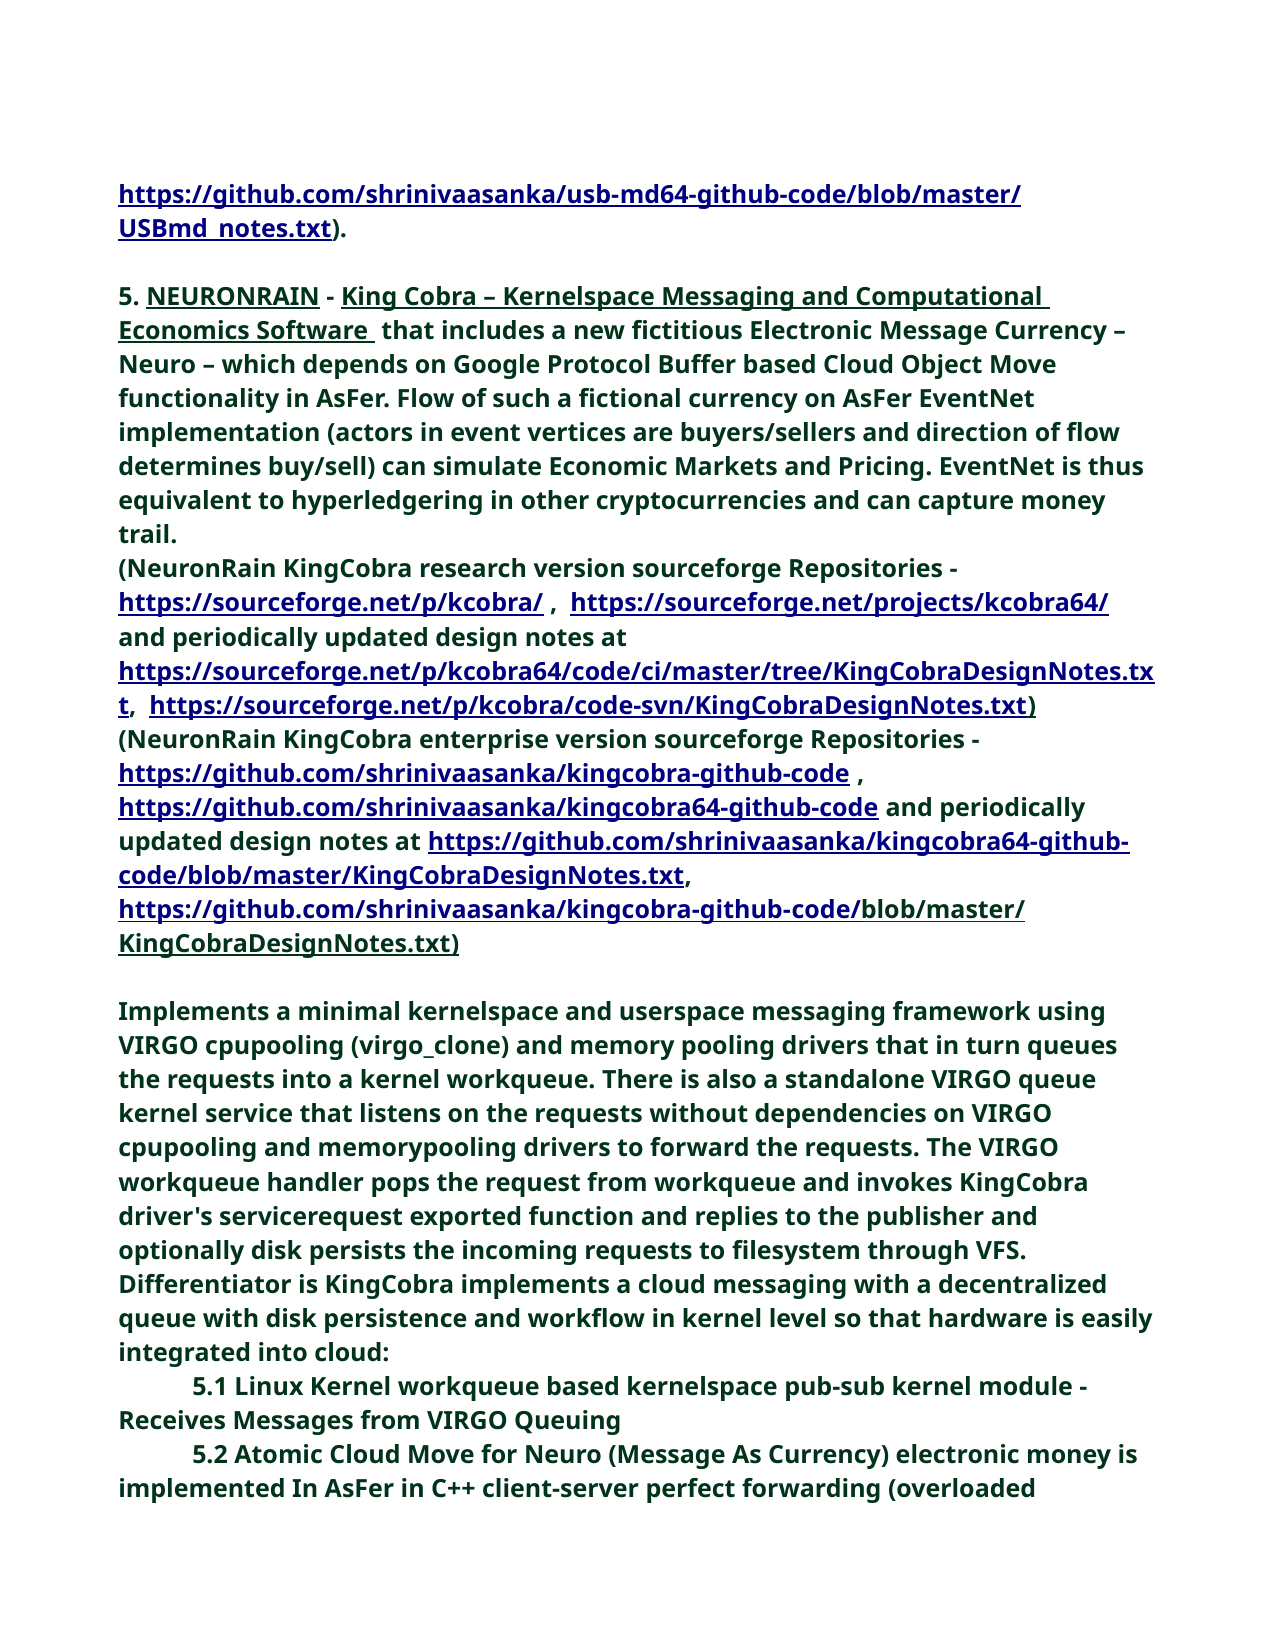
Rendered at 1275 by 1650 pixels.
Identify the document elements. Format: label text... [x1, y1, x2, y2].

text (NeuronRain KingCobra research version sourceforge Repositories - https://sourceforge.net/p/kcobra/ , https://sourceforge.net/projects/kcobra64/ and periodically updated design notes at https://sourceforge.net/p/kcobra64/code/ci/master/tree/KingCobraDesignNotes.txt, https://sourceforge.net/p/kcobra/code-svn/KingCobraDesignNotes.txt) [118, 551, 1157, 721]
text 5.1 Linux Kernel workqueue based kernelspace pub-sub kernel module - Receives Messages from VIRGO Queuing [118, 1368, 1157, 1437]
text https://github.com/shrinivaasanka/usb-md64-github-code/blob/master/USBmd_notes.txt). [118, 176, 1157, 244]
text 5. NEURONRAIN - King Cobra – Kernelspace Messaging and Computational Economics Software that includes a new fictitious Electronic Message Currency – Neuro – which depends on Google Protocol Buffer based Cloud Object Move functionality in AsFer. Flow of such a fictional currency on AsFer EventNet implementation (actors in event vertices are buyers/sellers and direction of flow determines buy/sell) can simulate Economic Markets and Pricing. EventNet is thus equivalent to hyperledgering in other cryptocurrencies and can capture money trail. [118, 278, 1157, 551]
text 5.2 Atomic Cloud Move for Neuro (Message As Currency) electronic money is implemented In AsFer in C++ client-server perfect forwarding (overloaded [118, 1437, 1157, 1505]
text (NeuronRain KingCobra enterprise version sourceforge Repositories - https://github.com/shrinivaasanka/kingcobra-github-code , https://github.com/shrinivaasanka/kingcobra64-github-code and periodically updated design notes at https://github.com/shrinivaasanka/kingcobra64-github-code/blob/master/KingCobraDesignNotes.txt, https://github.com/shrinivaasanka/kingcobra-github-code/blob/master/KingCobraDesignNotes.txt) [118, 721, 1157, 960]
text Implements a minimal kernelspace and userspace messaging framework using VIRGO cpupooling (virgo_clone) and memory pooling drivers that in turn queues the requests into a kernel workqueue. There is also a standalone VIRGO queue kernel service that listens on the requests without dependencies on VIRGO cpupooling and memorypooling drivers to forward the requests. The VIRGO workqueue handler pops the request from workqueue and invokes KingCobra driver's servicerequest exported function and replies to the publisher and optionally disk persists the incoming requests to filesystem through VFS. Differentiator is KingCobra implements a cloud messaging with a decentralized queue with disk persistence and workflow in kernel level so that hardware is easily integrated into cloud: [118, 994, 1157, 1368]
